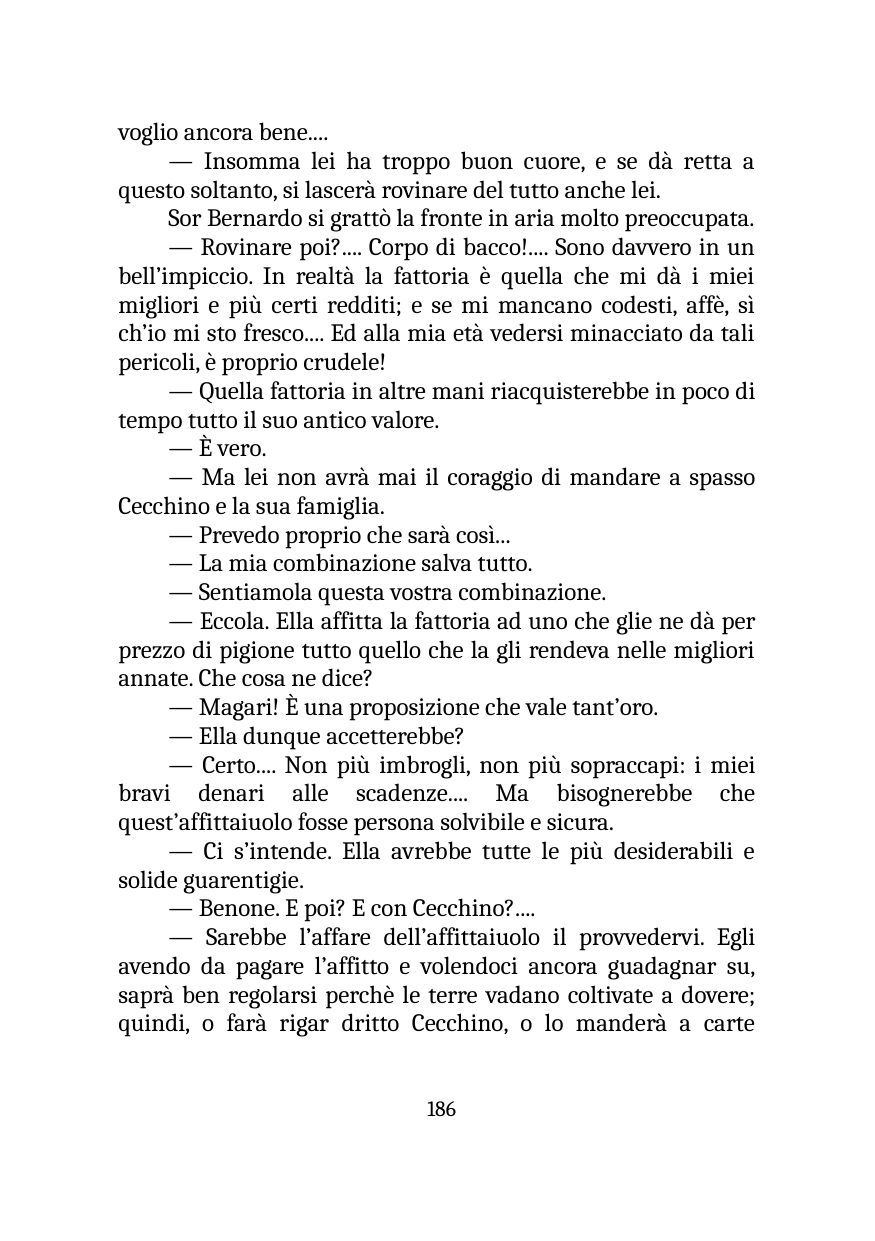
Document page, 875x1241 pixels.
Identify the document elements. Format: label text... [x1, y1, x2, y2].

text Sor Bernardo si grattò la fronte in aria molto preoccupata. [118, 204, 756, 233]
text — La mia combinazione salva tutto. [118, 549, 756, 578]
text — Magari! È una proposizione che vale tant’oro. [118, 693, 756, 722]
text — Ella dunque accetterebbe? [118, 722, 756, 751]
text — Rovinare poi?.... Corpo di bacco!.... Sono davvero in un bell’impiccio. In realtà la fattoria è quella che mi dà i miei migliori e più certi redditi; e se mi mancano codesti, affè, sì ch’io mi sto fresco.... Ed alla mia età vedersi minacciato da tali pericoli, è proprio crudele! [118, 233, 756, 377]
text — Prevedo proprio che sarà così... [118, 521, 756, 549]
text — Insomma lei ha troppo buon cuore, e se dà retta a questo soltanto, si lascerà rovinare del tutto anche lei. [118, 147, 756, 204]
text — Sarebbe l’affare dell’affittaiuolo il provvedervi. Egli avendo da pagare l’affitto e volendoci ancora guadagnar su, saprà ben regolarsi perchè le terre vadano coltivate a dovere; quindi, o farà rigar dritto Cecchino, o lo manderà a carte [118, 923, 756, 1038]
text voglio ancora bene.... [118, 118, 756, 147]
text — Quella fattoria in altre mani riacquisterebbe in poco di tempo tutto il suo antico valore. [118, 377, 756, 434]
text — Certo.... Non più imbrogli, non più sopraccapi: i miei bravi denari alle scadenze.... Ma bisognerebbe che quest’affittaiuolo fosse persona solvibile e sicura. [118, 751, 756, 837]
text — Eccola. Ella affitta la fattoria ad uno che glie ne dà per prezzo di pigione tutto quello che la gli rendeva nelle migliori annate. Che cosa ne dice? [118, 607, 756, 693]
text — Sentiamola questa vostra combinazione. [118, 578, 756, 607]
text — Ci s’intende. Ella avrebbe tutte le più desiderabili e solide guarentigie. [118, 837, 756, 894]
text — È vero. [118, 434, 756, 463]
text — Benone. E poi? E con Cecchino?.... [118, 894, 756, 923]
text — Ma lei non avrà mai il coraggio di mandare a spasso Cecchino e la sua famiglia. [118, 463, 756, 521]
